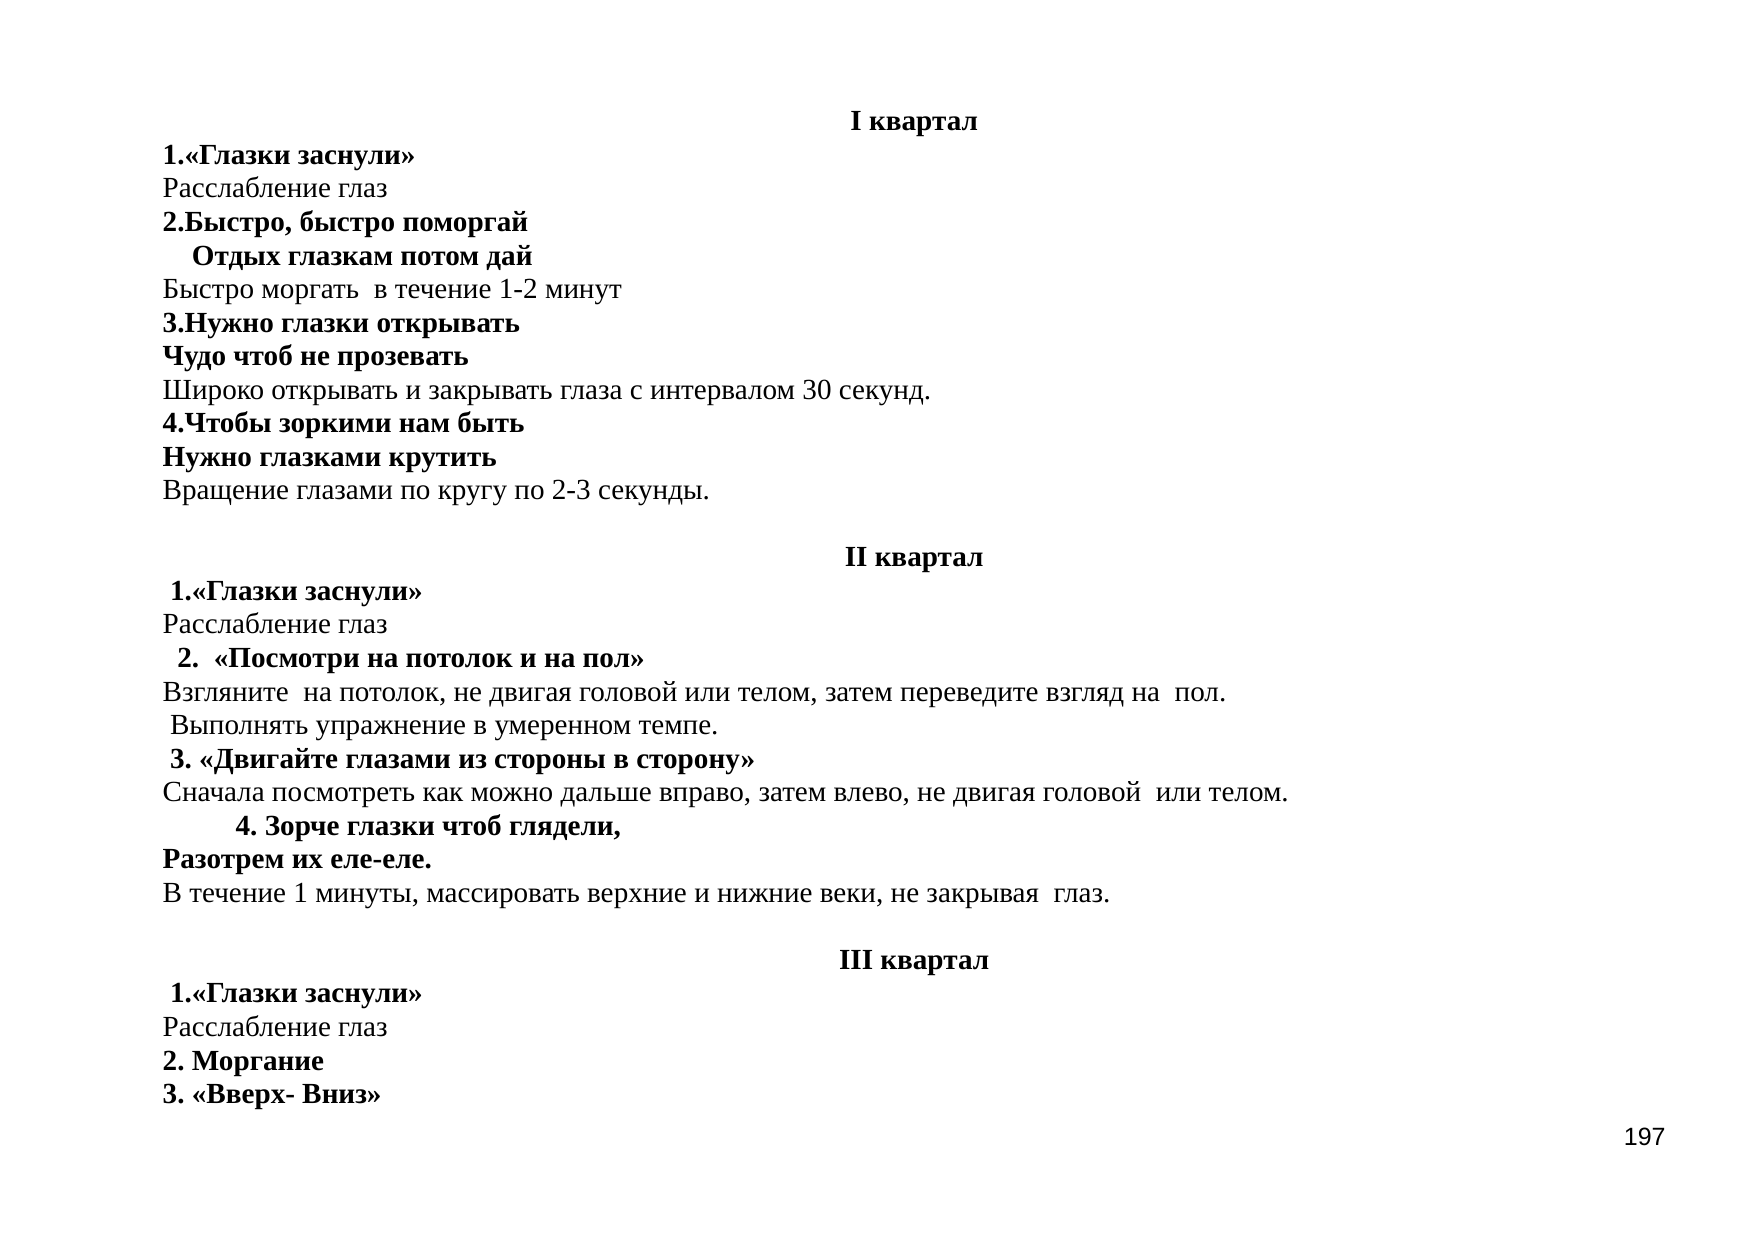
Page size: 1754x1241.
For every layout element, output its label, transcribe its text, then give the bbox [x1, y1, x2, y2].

text Вращение глазами по кругу по 2-3 секунды. [89, 472, 1665, 506]
text Выполнять упражнение в умеренном темпе. [89, 707, 1665, 741]
text 1.«Глазки заснули» [89, 976, 1665, 1009]
text Расслабление глаз [89, 607, 1665, 640]
text Расслабление глаз [89, 171, 1665, 204]
list Нужно глазки открывать [89, 305, 1665, 338]
text Широко открывать и закрывать глаза с интервалом 30 секунд. [89, 372, 1665, 405]
text I квартал [89, 103, 1665, 137]
text В течение 1 минуты, массировать верхние и нижние веки, не закрывая глаз. [89, 875, 1665, 908]
text Нужно глазками крутить [89, 439, 1665, 472]
text Чудо чтоб не прозевать [89, 338, 1665, 372]
text Отдых глазкам потом дай [89, 238, 1665, 271]
text Расслабление глаз [89, 1009, 1665, 1043]
text Взгляните на потолок, не двигая головой или телом, затем переведите взгляд на пол. [89, 674, 1665, 707]
text 2. Моргание [89, 1043, 1665, 1076]
text Сначала посмотреть как можно дальше вправо, затем влево, не двигая головой или телом. [89, 774, 1665, 808]
list «Глазки заснули» [89, 137, 1665, 171]
text 3. «Вверх- Вниз» [89, 1076, 1665, 1110]
list Быстро, быстро поморгай [89, 204, 1665, 238]
text 4. Зорче глазки чтоб глядели, [89, 808, 1665, 841]
text 2. «Посмотри на потолок и на пол» [89, 640, 1665, 674]
text Разотрем их еле-еле. [89, 841, 1665, 875]
text III квартал [89, 942, 1665, 976]
text II квартал [89, 539, 1665, 573]
list Чтобы зоркими нам быть [89, 405, 1665, 439]
text Быстро моргать в течение 1-2 минут [89, 271, 1665, 305]
text 3. «Двигайте глазами из стороны в сторону» [89, 741, 1665, 774]
text 1.«Глазки заснули» [89, 573, 1665, 607]
